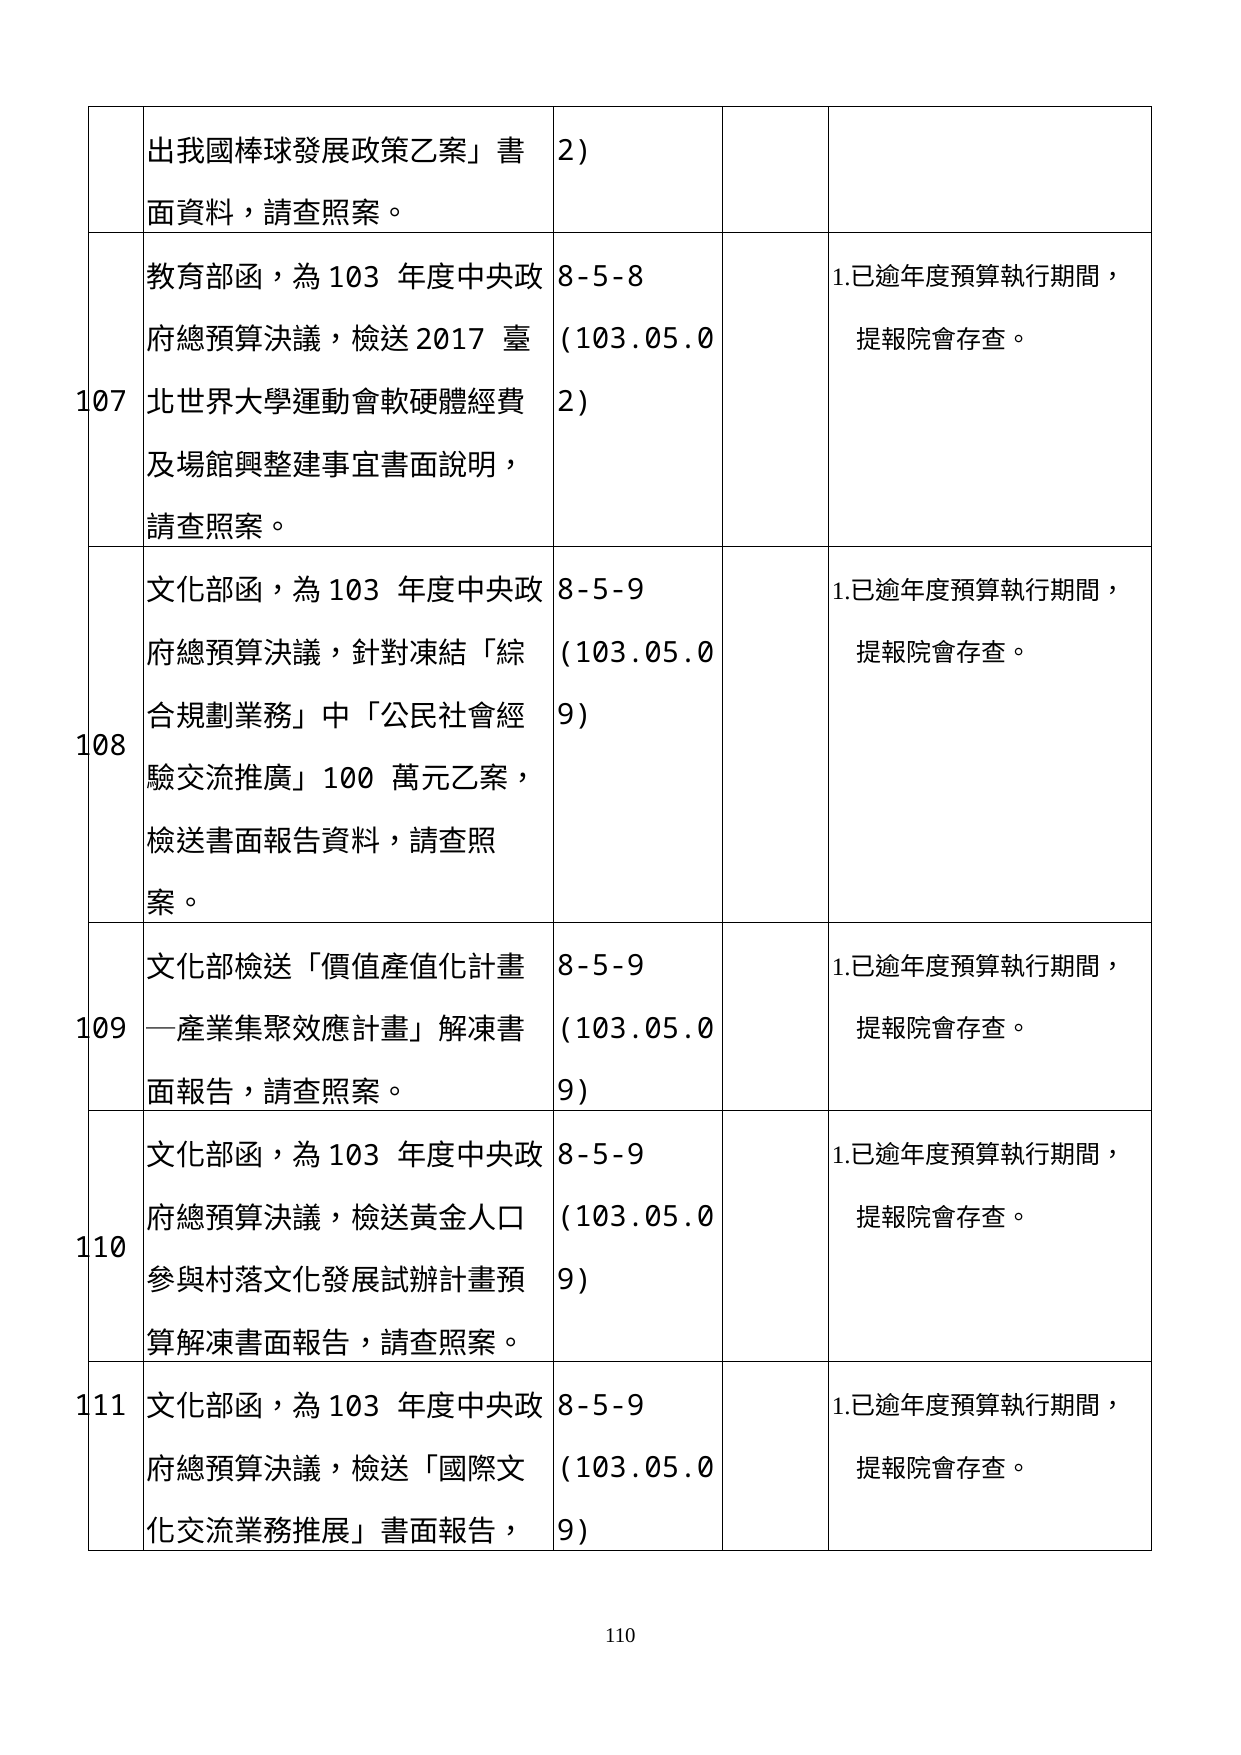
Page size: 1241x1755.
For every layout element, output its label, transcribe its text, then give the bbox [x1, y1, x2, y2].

table_cell 文化部函，為103 年度中央政府總預算決議，檢送「國際文化交流業務推展」書面報告， [144, 1362, 553, 1550]
table_cell [723, 1111, 828, 1361]
table_cell 1.已逾年度預算執行期間，提報院會存查。 [829, 547, 1151, 922]
table_cell 教育部函，為103 年度中央政府總預算決議，檢送2017 臺北世界大學運動會軟硬體經費及場館興整建事宜書面說明，請查照案。 [144, 233, 553, 546]
table_cell 1.已逾年度預算執行期間，提報院會存查。 [829, 1362, 1151, 1550]
table_cell 1.已逾年度預算執行期間，提報院會存查。 [829, 923, 1151, 1110]
table_cell 文化部函，為103 年度中央政府總預算決議，檢送黃金人口參與村落文化發展試辦計畫預算解凍書面報告，請查照案。 [144, 1111, 553, 1361]
table_cell [723, 107, 828, 232]
table_cell 1.已逾年度預算執行期間，提報院會存查。 [829, 233, 1151, 546]
table_cell [723, 923, 828, 1110]
table_cell 2) [554, 107, 722, 232]
table_cell [89, 233, 143, 546]
table_cell [829, 107, 1151, 232]
table_cell 8-5-8 (103.05.02) [554, 233, 722, 546]
table_cell 文化部檢送「價值產值化計畫─產業集聚效應計畫」解凍書面報告，請查照案。 [144, 923, 553, 1110]
table_cell 出我國棒球發展政策乙案」書面資料，請查照案。 [144, 107, 553, 232]
table_cell [89, 1362, 143, 1550]
table_cell 文化部函，為103 年度中央政府總預算決議，針對凍結「綜合規劃業務」中「公民社會經驗交流推廣」100 萬元乙案，檢送書面報告資料，請查照案。 [144, 547, 553, 922]
table_cell [89, 547, 143, 922]
table_cell 8-5-9 (103.05.09) [554, 547, 722, 922]
table_cell [723, 1362, 828, 1550]
table_cell [89, 923, 143, 1110]
table_cell 8-5-9 (103.05.09) [554, 1111, 722, 1361]
table_cell [723, 233, 828, 546]
table_cell 8-5-9 (103.05.09) [554, 923, 722, 1110]
table_cell 1.已逾年度預算執行期間，提報院會存查。 [829, 1111, 1151, 1361]
table_cell [723, 547, 828, 922]
table_cell [89, 1111, 143, 1361]
table_cell 8-5-9 (103.05.09) [554, 1362, 722, 1550]
table_cell [89, 107, 143, 232]
